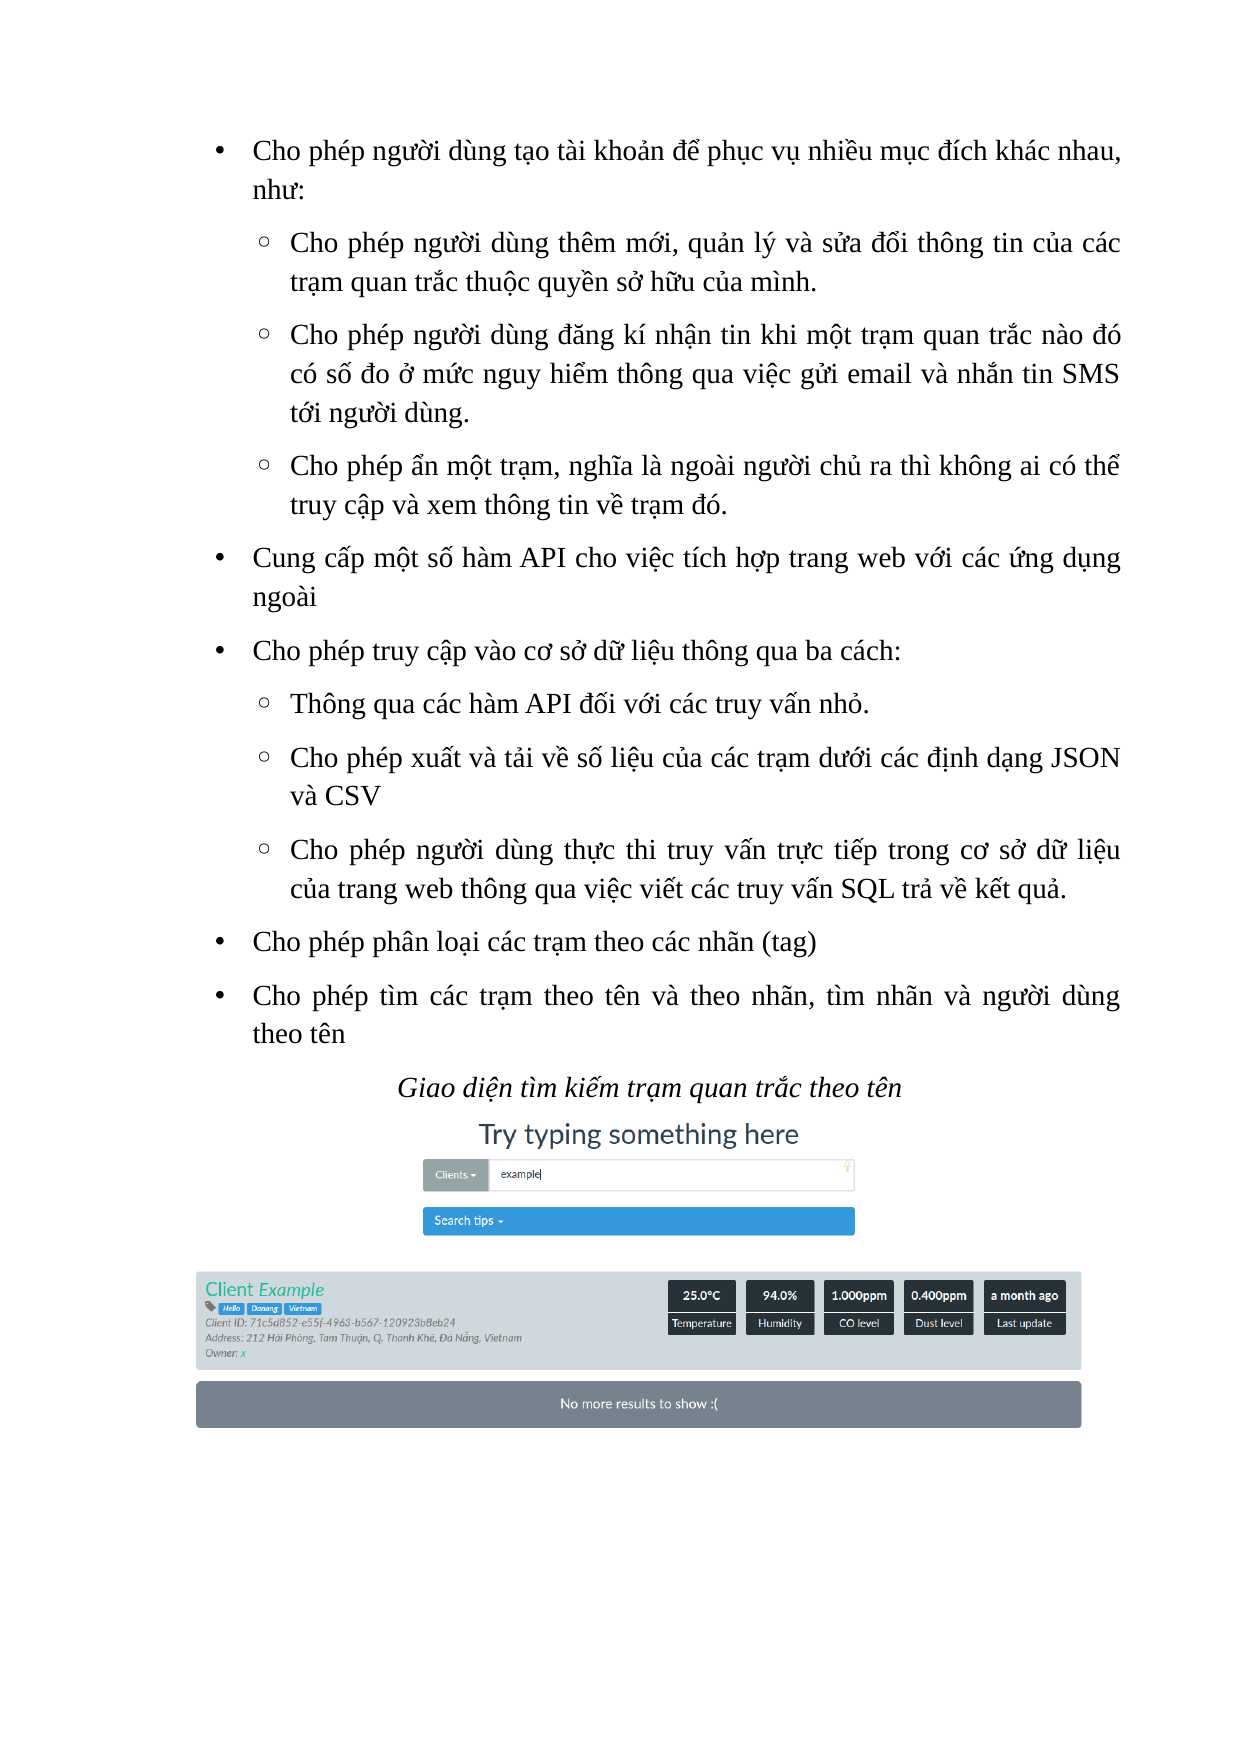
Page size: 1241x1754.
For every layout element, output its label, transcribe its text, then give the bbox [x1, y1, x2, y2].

list Cho phép người dùng tạo tài khoản để phục vụ nhiều mục đích khác nhau, như: [215, 133, 1122, 205]
list Cho phép phân loại các trạm theo các nhãn (tag) [215, 924, 1122, 958]
list Cung cấp một số hàm API cho việc tích hợp trang web với các ứng dụng ngoài [215, 540, 1122, 613]
list Cho phép ẩn một trạm, nghĩa là ngoài người chủ ra thì không ai có thể truy cập và xem thông tin về trạm đó. [252, 448, 1122, 520]
list Cho phép xuất và tải về số liệu của các trạm dưới các định dạng JSON và CSV [252, 740, 1122, 812]
list Cho phép người dùng đăng kí nhận tin khi một trạm quan trắc nào đó có số đo ở mức nguy hiểm thông qua việc gửi email và nhắn tin SMS tới người dùng. [252, 317, 1122, 428]
text Giao diện tìm kiếm trạm quan trắc theo tên [177, 1070, 1122, 1104]
picture [183, 1104, 1092, 1440]
list Cho phép người dùng thực thi truy vấn trực tiếp trong cơ sở dữ liệu của trang web thông qua việc viết các truy vấn SQL trả về kết quả. [252, 832, 1122, 904]
list Cho phép người dùng thêm mới, quản lý và sửa đổi thông tin của các trạm quan trắc thuộc quyền sở hữu của mình. [252, 225, 1122, 297]
list Cho phép tìm các trạm theo tên và theo nhãn, tìm nhãn và người dùng theo tên [215, 978, 1122, 1050]
list Cho phép truy cập vào cơ sở dữ liệu thông qua ba cách: [215, 633, 1122, 666]
list Thông qua các hàm API đối với các truy vấn nhỏ. [252, 686, 1122, 720]
